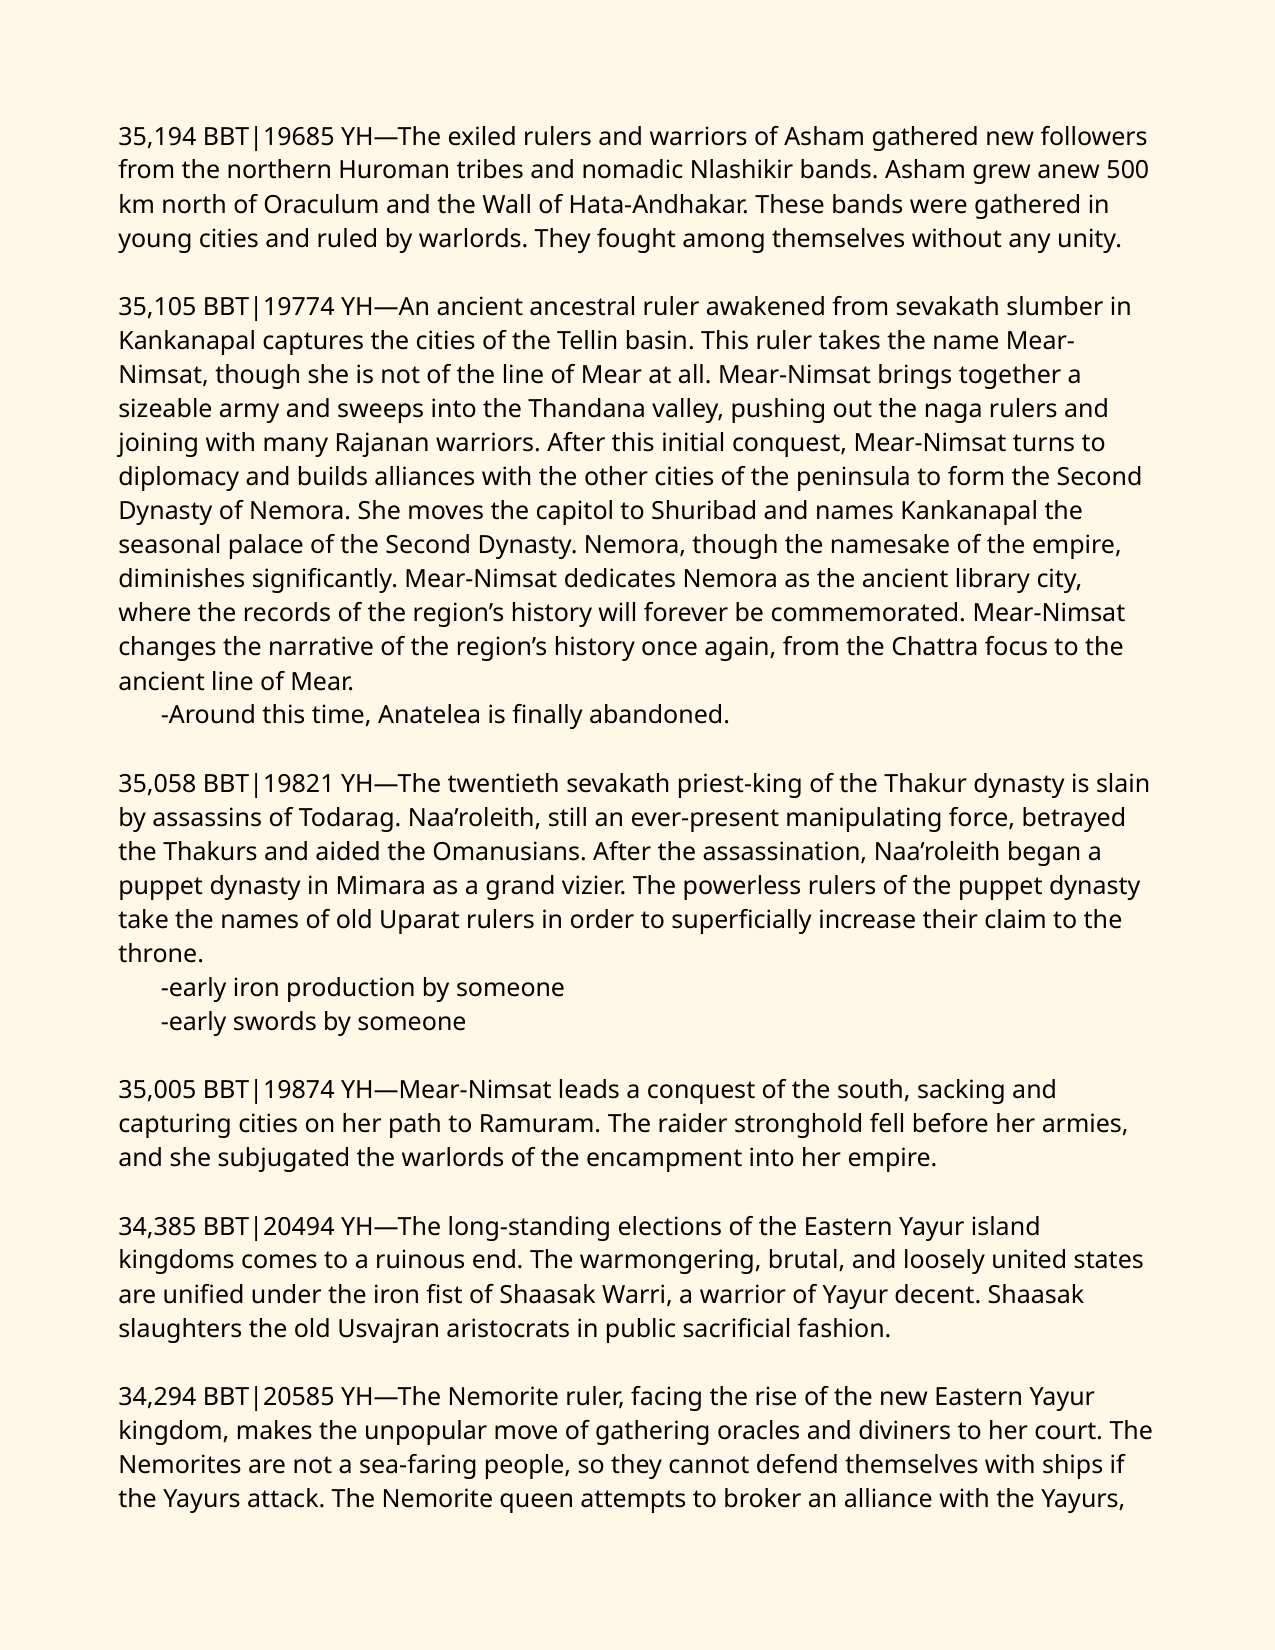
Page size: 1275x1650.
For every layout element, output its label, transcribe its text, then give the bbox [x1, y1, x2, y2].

text 35,058 BBT|19821 YH—The twentieth sevakath priest-king of the Thakur dynasty is slain by assassins of Todarag. Naa’roleith, still an ever-present manipulating force, betrayed the Thakurs and aided the Omanusians. After the assassination, Naa’roleith began a puppet dynasty in Mimara as a grand vizier. The powerless rulers of the puppet dynasty take the names of old Uparat rulers in order to superficially increase their claim to the throne. [118, 765, 1157, 970]
text 34,294 BBT|20585 YH—The Nemorite ruler, facing the rise of the new Eastern Yayur kingdom, makes the unpopular move of gathering oracles and diviners to her court. The Nemorites are not a sea-faring people, so they cannot defend themselves with ships if the Yayurs attack. The Nemorite queen attempts to broker an alliance with the Yayurs, [118, 1378, 1157, 1515]
text 35,194 BBT|19685 YH—The exiled rulers and warriors of Asham gathered new followers from the northern Huroman tribes and nomadic Nlashikir bands. Asham grew anew 500 km north of Oraculum and the Wall of Hata-Andhakar. These bands were gathered in young cities and ruled by warlords. They fought among themselves without any unity. [118, 118, 1157, 254]
text -Around this time, Anatelea is finally abandoned. [118, 697, 1157, 731]
text -early iron production by someone [118, 970, 1157, 1004]
text 35,005 BBT|19874 YH—Mear-Nimsat leads a conquest of the south, sacking and capturing cities on her path to Ramuram. The raider stronghold fell before her armies, and she subjugated the warlords of the encampment into her empire. [118, 1072, 1157, 1174]
text -early swords by someone [118, 1004, 1157, 1038]
text 34,385 BBT|20494 YH—The long-standing elections of the Eastern Yayur island kingdoms comes to a ruinous end. The warmongering, brutal, and loosely united states are unified under the iron fist of Shaasak Warri, a warrior of Yayur decent. Shaasak slaughters the old Usvajran aristocrats in public sacrificial fashion. [118, 1208, 1157, 1344]
text 35,105 BBT|19774 YH—An ancient ancestral ruler awakened from sevakath slumber in Kankanapal captures the cities of the Tellin basin. This ruler takes the name Mear-Nimsat, though she is not of the line of Mear at all. Mear-Nimsat brings together a sizeable army and sweeps into the Thandana valley, pushing out the naga rulers and joining with many Rajanan warriors. After this initial conquest, Mear-Nimsat turns to diplomacy and builds alliances with the other cities of the peninsula to form the Second Dynasty of Nemora. She moves the capitol to Shuribad and names Kankanapal the seasonal palace of the Second Dynasty. Nemora, though the namesake of the empire, diminishes significantly. Mear-Nimsat dedicates Nemora as the ancient library city, where the records of the region’s history will forever be commemorated. Mear-Nimsat changes the narrative of the region’s history once again, from the Chattra focus to the ancient line of Mear. [118, 288, 1157, 697]
